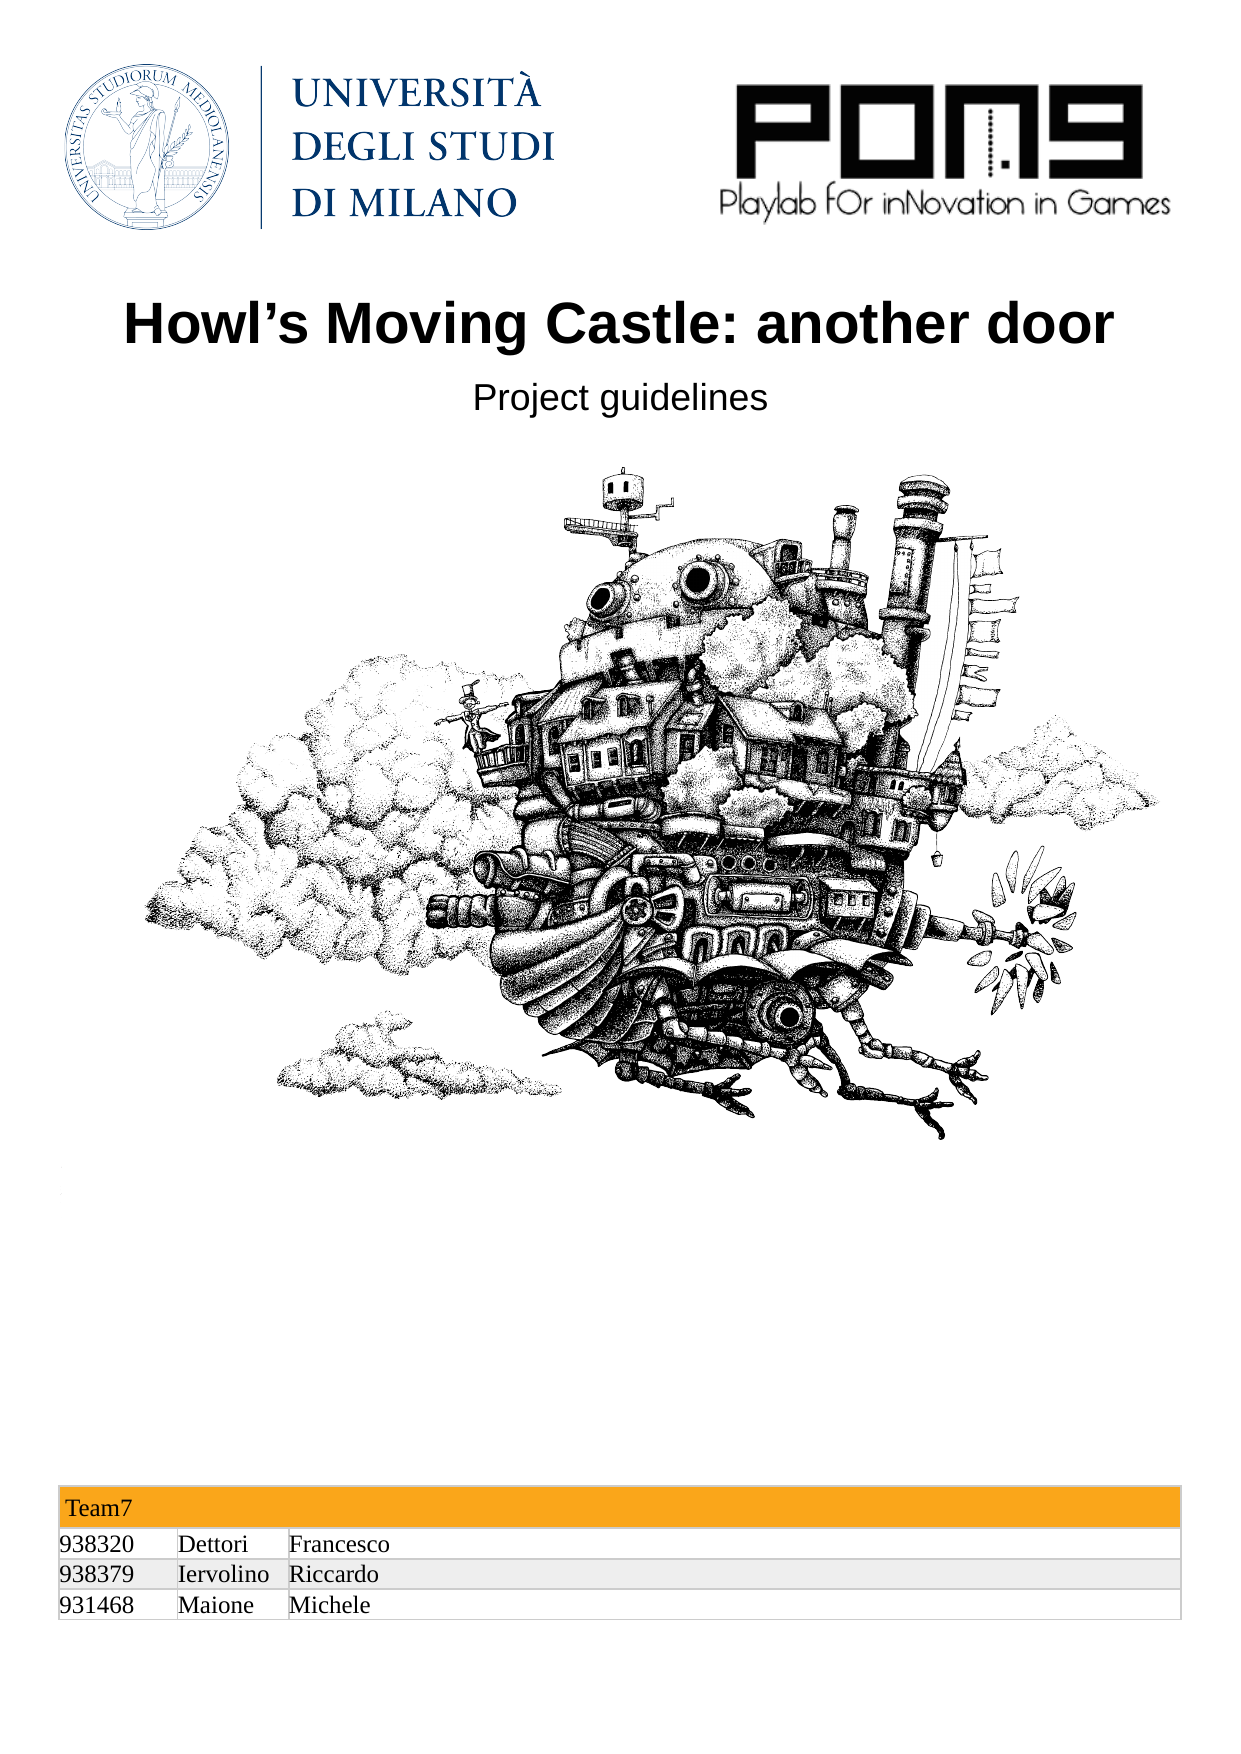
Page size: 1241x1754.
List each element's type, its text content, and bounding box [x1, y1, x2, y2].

title Howl’s Moving Castle: another door [59, 289, 1181, 356]
picture [713, 64, 1176, 230]
table_cell Maione [178, 1590, 288, 1618]
subtitle Project guidelines [59, 375, 1181, 418]
table_cell Dettori [178, 1529, 288, 1558]
table_cell Francesco [290, 1529, 1180, 1558]
table_cell Michele [290, 1590, 1180, 1618]
table_cell Riccardo [290, 1560, 1180, 1588]
picture [64, 64, 556, 230]
table_cell 938379 [60, 1560, 177, 1588]
table_cell 938320 [60, 1529, 177, 1558]
table_header [59, 59, 620, 235]
table_cell Iervolino [178, 1560, 288, 1588]
table_header [620, 59, 1181, 235]
picture [59, 436, 1182, 1219]
table_header Team7 [60, 1487, 1180, 1527]
table_cell 931468 [60, 1590, 177, 1618]
